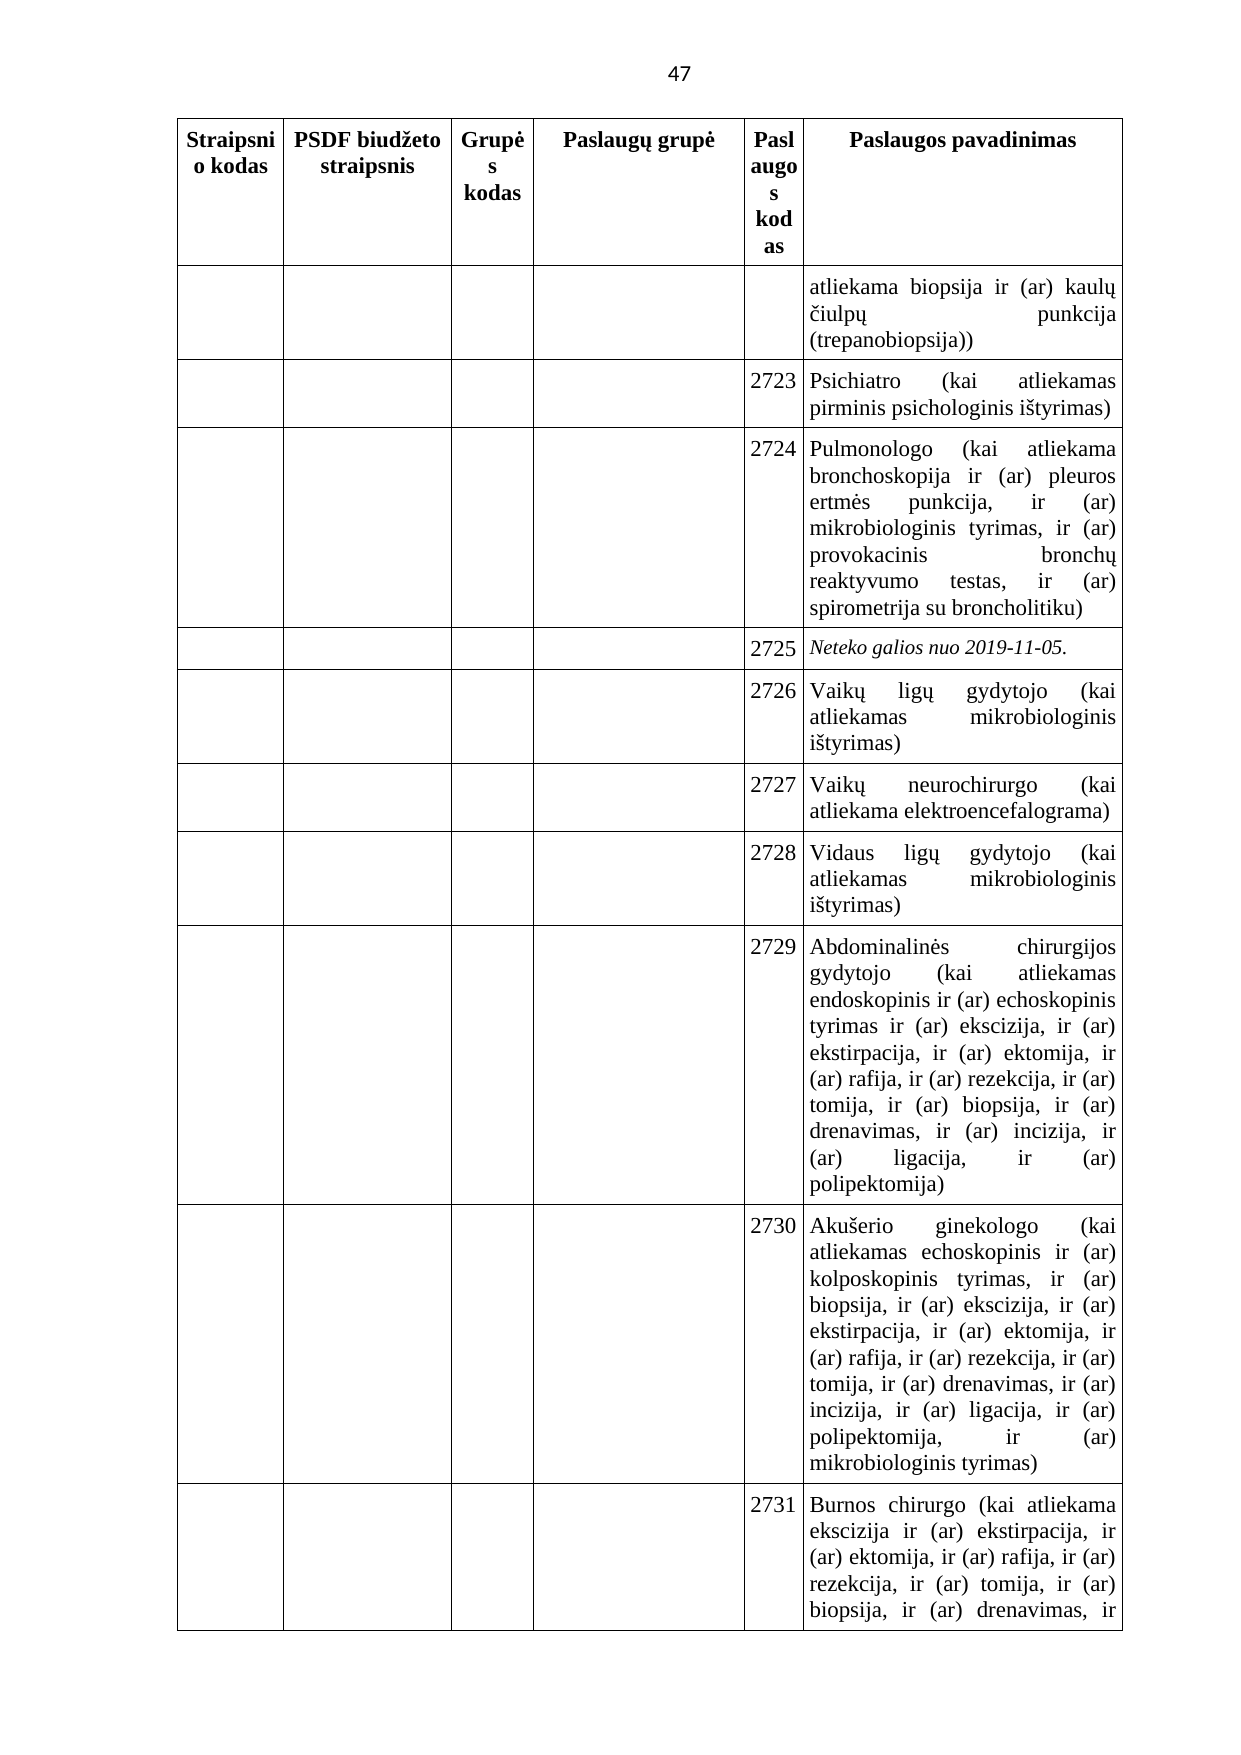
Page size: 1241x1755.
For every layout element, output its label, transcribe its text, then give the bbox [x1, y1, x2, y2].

table_cell 2725 [745, 628, 803, 668]
table_cell 2727 [745, 764, 803, 831]
table_cell [534, 670, 744, 763]
table_cell [534, 428, 744, 627]
table_cell Vidaus ligų gydytojo (kai atliekamas mikrobiologinis ištyrimas) [804, 832, 1122, 925]
table_cell 2726 [745, 670, 803, 763]
table_cell [534, 1205, 744, 1482]
table_cell [284, 360, 451, 427]
table_cell [178, 1484, 283, 1629]
table_header PSDF biudžeto straipsnis [284, 119, 451, 265]
table_header Paslaugos kodas [745, 119, 803, 265]
table_cell 2730 [745, 1205, 803, 1482]
table_cell [452, 428, 533, 627]
table_cell [452, 360, 533, 427]
table_cell [284, 832, 451, 925]
table_cell [178, 360, 283, 427]
table_cell 2723 [745, 360, 803, 427]
table_cell [452, 926, 533, 1204]
table_cell Neteko galios nuo 2019-11-05. [804, 628, 1122, 668]
table_cell 2731 [745, 1484, 803, 1629]
table_cell [284, 926, 451, 1204]
table_cell [534, 266, 744, 359]
table_cell [178, 628, 283, 668]
table_cell [178, 428, 283, 627]
table_cell [284, 764, 451, 831]
table_cell Burnos chirurgo (kai atliekama ekscizija ir (ar) ekstirpacija, ir (ar) ektomija, ir (ar) rafija, ir (ar) rezekcija, ir (ar) tomija, ir (ar) biopsija, ir (ar) drenavimas, ir [804, 1484, 1122, 1629]
table_cell [178, 764, 283, 831]
table_cell Psichiatro (kai atliekamas pirminis psichologinis ištyrimas) [804, 360, 1122, 427]
table_cell 2729 [745, 926, 803, 1204]
table_cell [534, 1484, 744, 1629]
table_cell Abdominalinės chirurgijos gydytojo (kai atliekamas endoskopinis ir (ar) echoskopinis tyrimas ir (ar) ekscizija, ir (ar) ekstirpacija, ir (ar) ektomija, ir (ar) rafija, ir (ar) rezekcija, ir (ar) tomija, ir (ar) biopsija, ir (ar) drenavimas, ir (ar) incizija, ir (ar) ligacija, ir (ar) polipektomija) [804, 926, 1122, 1204]
table_cell [452, 764, 533, 831]
table_cell [534, 832, 744, 925]
table_header Paslaugų grupė [534, 119, 744, 265]
table_cell [178, 266, 283, 359]
table_cell [452, 1205, 533, 1482]
table_cell Akušerio ginekologo (kai atliekamas echoskopinis ir (ar) kolposkopinis tyrimas, ir (ar) biopsija, ir (ar) ekscizija, ir (ar) ekstirpacija, ir (ar) ektomija, ir (ar) rafija, ir (ar) rezekcija, ir (ar) tomija, ir (ar) drenavimas, ir (ar) incizija, ir (ar) ligacija, ir (ar) polipektomija, ir (ar) mikrobiologinis tyrimas) [804, 1205, 1122, 1482]
table_cell [534, 764, 744, 831]
table_cell [745, 266, 803, 359]
table_cell 2728 [745, 832, 803, 925]
table_cell [534, 628, 744, 668]
table_cell [452, 832, 533, 925]
table_cell [284, 428, 451, 627]
table_cell [284, 1484, 451, 1629]
table_cell [452, 670, 533, 763]
table_cell Vaikų neurochirurgo (kai atliekama elektroencefalograma) [804, 764, 1122, 831]
table_cell [452, 1484, 533, 1629]
table_cell [534, 926, 744, 1204]
table_cell Vaikų ligų gydytojo (kai atliekamas mikrobiologinis ištyrimas) [804, 670, 1122, 763]
table_cell [284, 266, 451, 359]
table_cell Pulmonologo (kai atliekama bronchoskopija ir (ar) pleuros ertmės punkcija, ir (ar) mikrobiologinis tyrimas, ir (ar) provokacinis bronchų reaktyvumo testas, ir (ar) spirometrija su broncholitiku) [804, 428, 1122, 627]
table_cell 2724 [745, 428, 803, 627]
table_header Paslaugos pavadinimas [804, 119, 1122, 265]
table_cell [284, 1205, 451, 1482]
table_cell [178, 670, 283, 763]
table_cell [284, 628, 451, 668]
table_cell [178, 1205, 283, 1482]
table_cell [178, 832, 283, 925]
table_cell [534, 360, 744, 427]
table_cell [284, 670, 451, 763]
table_cell [178, 926, 283, 1204]
table_header Grupės kodas [452, 119, 533, 265]
table_cell atliekama biopsija ir (ar) kaulų čiulpų punkcija (trepanobiopsija)) [804, 266, 1122, 359]
table_header Straipsnio kodas [178, 119, 283, 265]
table_cell [452, 628, 533, 668]
table_cell [452, 266, 533, 359]
